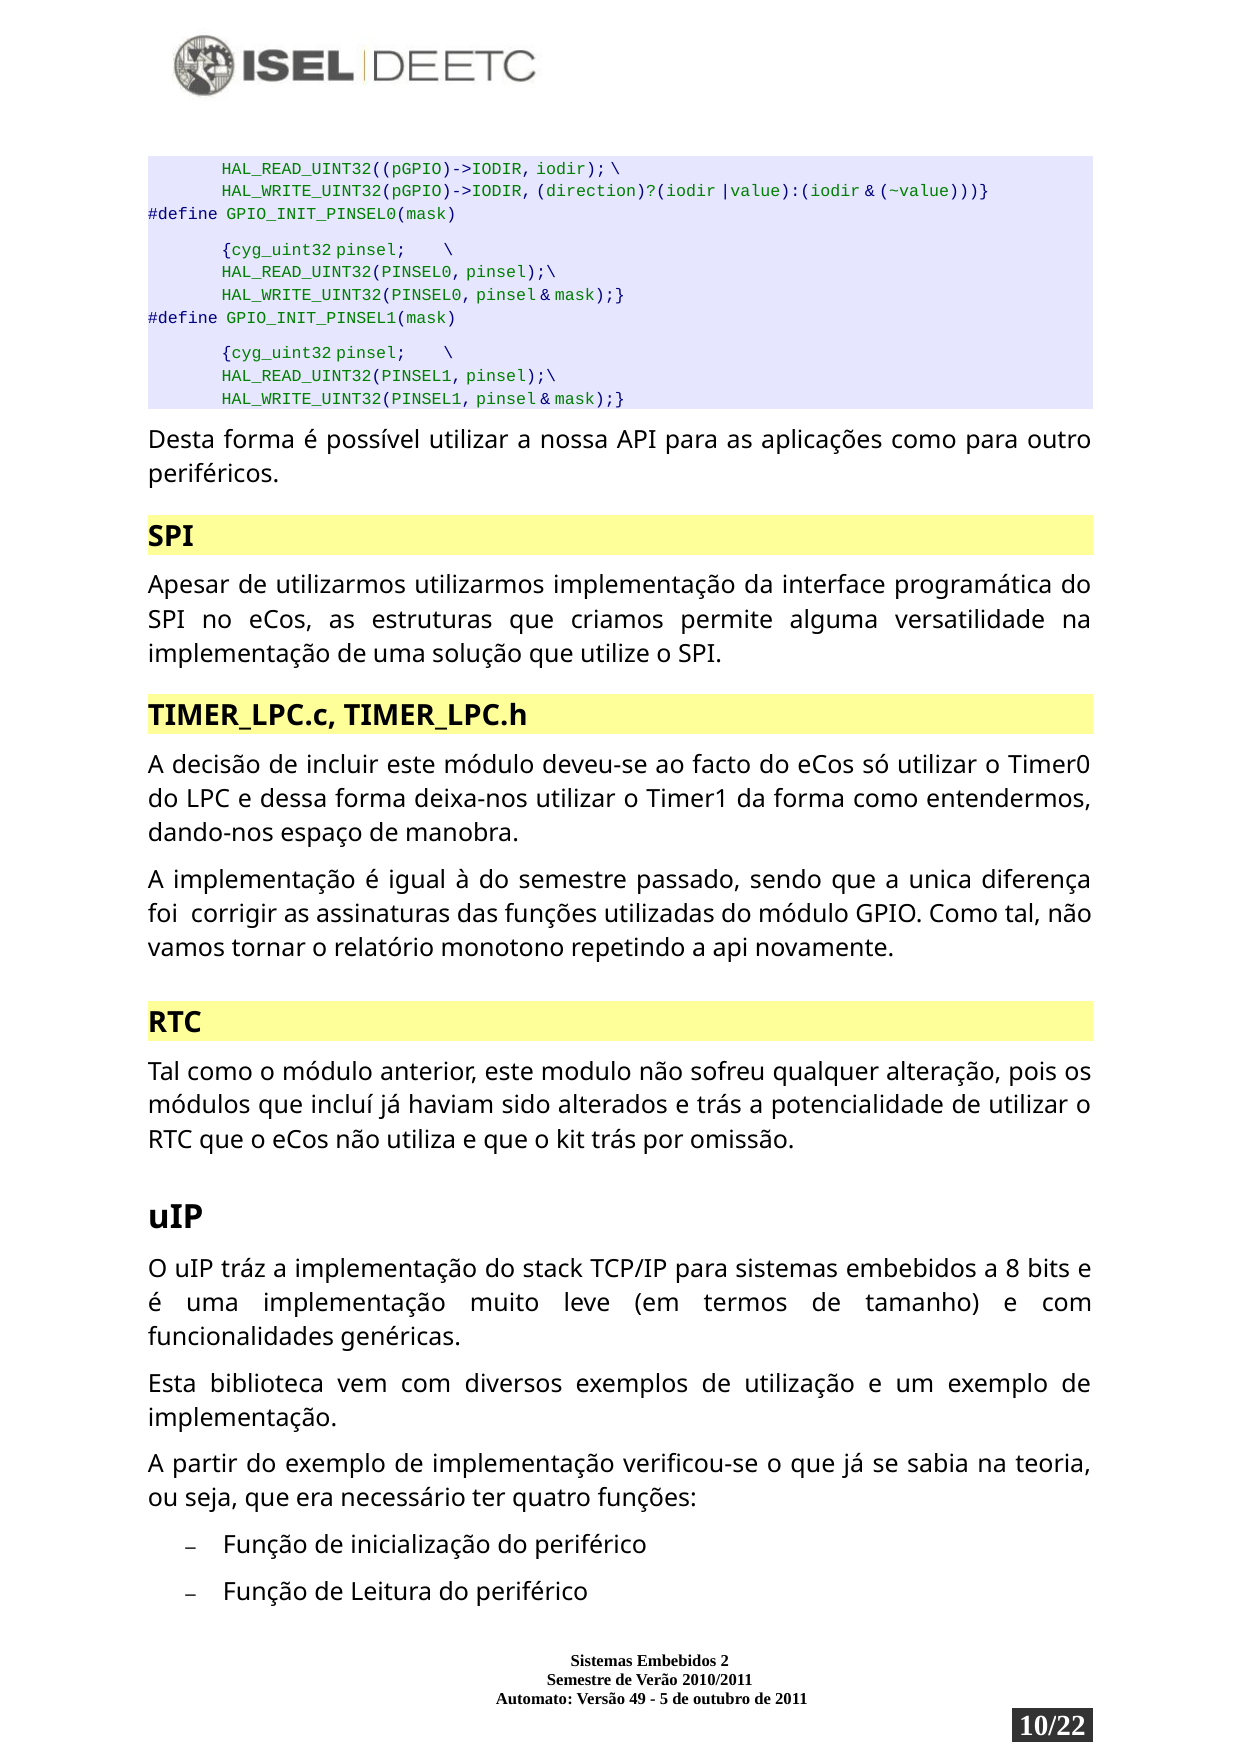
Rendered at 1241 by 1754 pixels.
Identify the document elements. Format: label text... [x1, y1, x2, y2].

text Desta forma é possível utilizar a nossa API para as aplicações como para outro periféricos. [148, 422, 1093, 490]
picture [164, 20, 566, 121]
text A decisão de incluir este módulo deveu-se ao facto do eCos só utilizar o Timer0 do LPC e dessa forma deixa-nos utilizar o Timer1 da forma como entendermos, dando-nos espaço de manobra. [148, 747, 1093, 849]
text A partir do exemplo de implementação verificou-se o que já se sabia na teoria, ou seja, que era necessário ter quatro funções: [148, 1446, 1093, 1514]
subtitle uIP [148, 1193, 1093, 1238]
text {cyg_uint32 pinsel; \ HAL_READ_UINT32(PINSEL1, pinsel);\ HAL_WRITE_UINT32(PINSEL1, pinsel & mask);} [148, 341, 1093, 409]
text Esta biblioteca vem com diversos exemplos de utilização e um exemplo de implementação. [148, 1365, 1093, 1433]
subtitle SPI [148, 515, 1093, 555]
text Tal como o módulo anterior, este modulo não sofreu qualquer alteração, pois os módulos que incluí já haviam sido alterados e trás a potencialidade de utilizar o RTC que o eCos não utiliza e que o kit trás por omissão. [148, 1053, 1093, 1155]
list Função de Leitura do periférico [185, 1573, 1093, 1607]
text O uIP tráz a implementação do stack TCP/IP para sistemas embebidos a 8 bits e é uma implementação muito leve (em termos de tamanho) e com funcionalidades genéricas. [148, 1251, 1093, 1353]
text {cyg_uint32 pinsel; \ HAL_READ_UINT32(PINSEL0, pinsel);\ HAL_WRITE_UINT32(PINSEL0, pinsel & mask);} #define GPIO_INIT_PINSEL1(mask) [148, 237, 1093, 328]
subtitle RTC [148, 1001, 1093, 1041]
text Apesar de utilizarmos utilizarmos implementação da interface programática do SPI no eCos, as estruturas que criamos permite alguma versatilidade na implementação de uma solução que utilize o SPI. [148, 567, 1093, 669]
text HAL_READ_UINT32((pGPIO)->IODIR, iodir); \ HAL_WRITE_UINT32(pGPIO)->IODIR, (direction)?(iodir |value):(iodir & (~value)))} #define GPIO_INIT_PINSEL0(mask) [148, 156, 1093, 225]
list Função de inicialização do periférico [185, 1527, 1093, 1561]
text A implementação é igual à do semestre passado, sendo que a unica diferença foi corrigir as assinaturas das funções utilizadas do módulo GPIO. Como tal, não vamos tornar o relatório monotono repetindo a api novamente. [148, 861, 1093, 963]
subtitle TIMER_LPC.c, TIMER_LPC.h [148, 694, 1093, 734]
